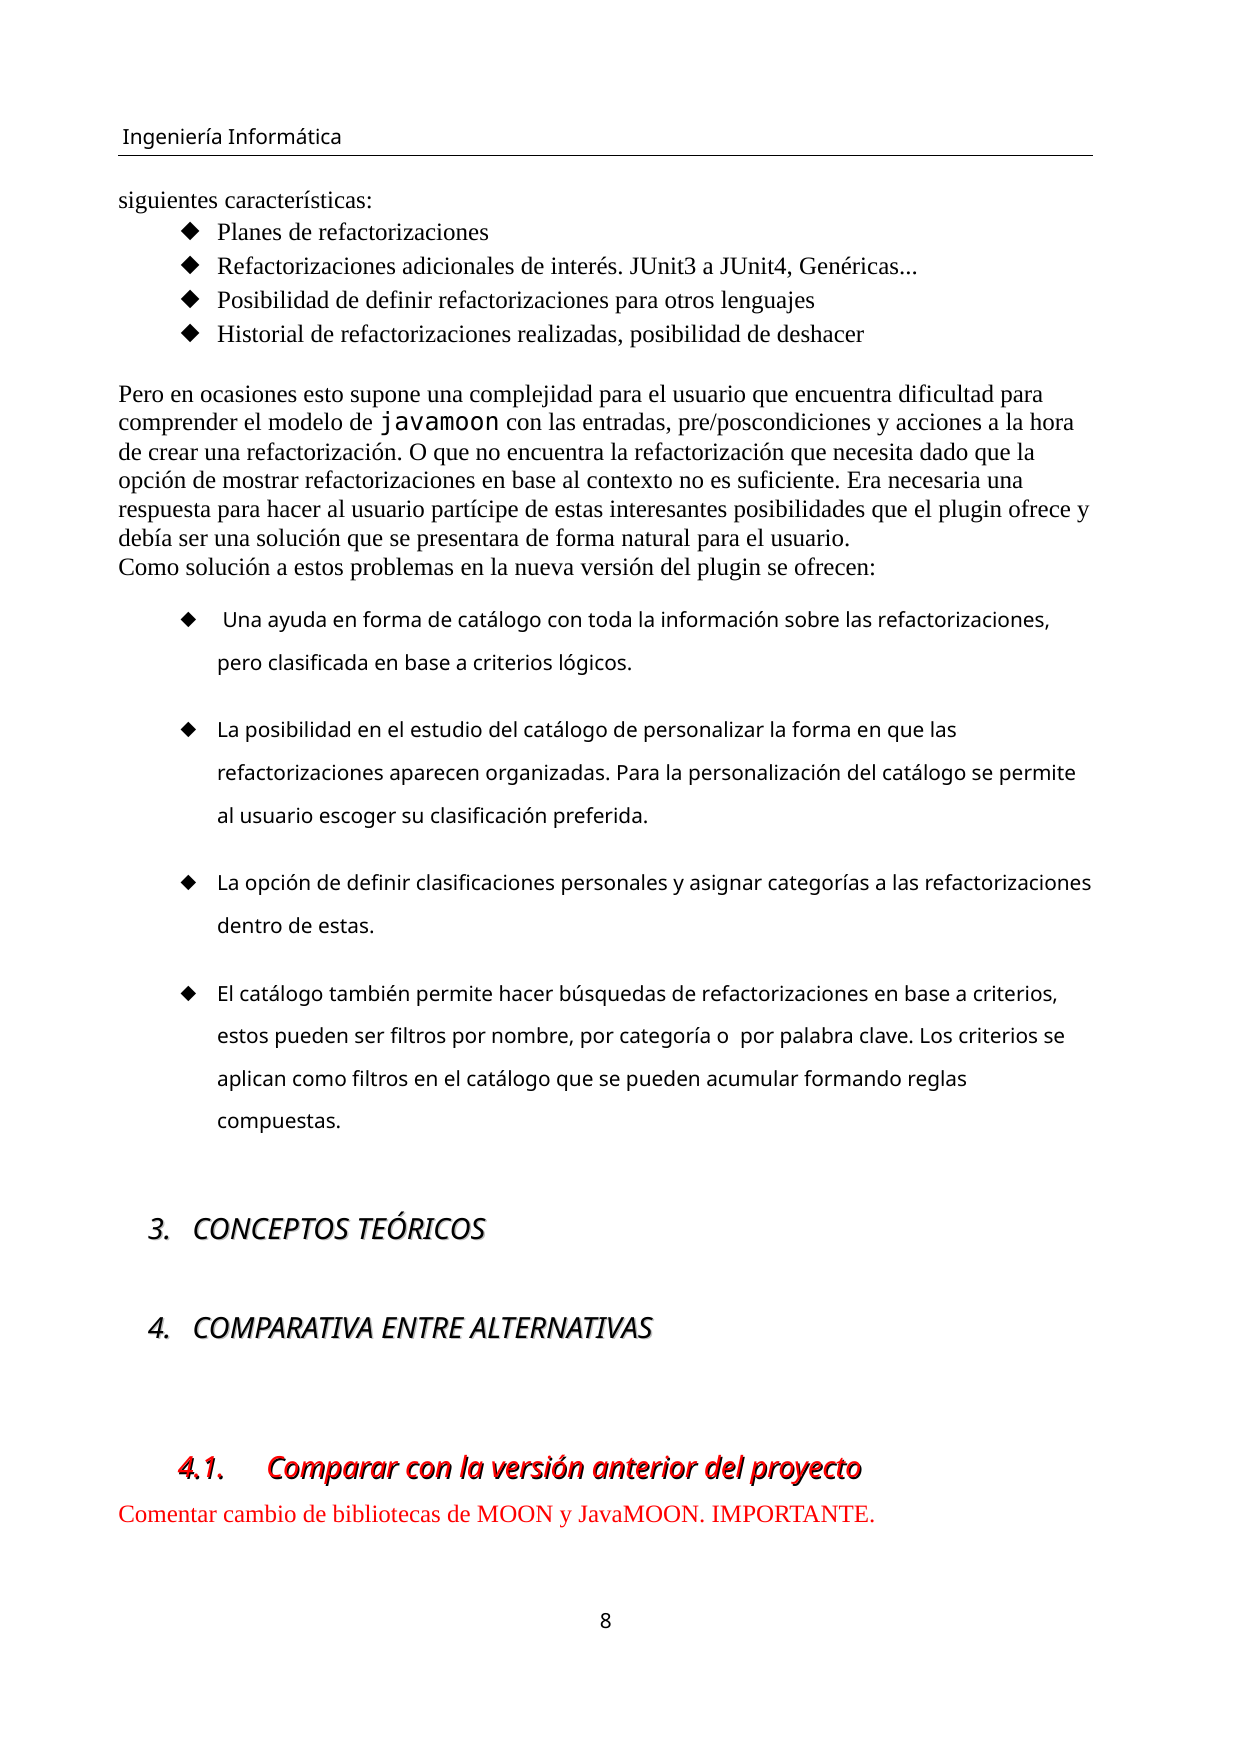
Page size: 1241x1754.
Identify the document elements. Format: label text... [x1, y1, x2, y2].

subtitle Comparativa entre alternativas [148, 1307, 1093, 1347]
list La posibilidad en el estudio del catálogo de personalizar la forma en que las refactorizaciones aparecen organizadas. Para la personalización del catálogo se permite al usuario escoger su clasificación preferida. [179, 716, 1093, 829]
subtitle Conceptos teóricos [148, 1208, 1093, 1248]
list Refactorizaciones adicionales de interés. JUnit3 a JUnit4, Genéricas... [179, 248, 1093, 282]
list Una ayuda en forma de catálogo con toda la información sobre las refactorizaciones, pero clasificada en base a criterios lógicos. [179, 605, 1093, 676]
list El catálogo también permite hacer búsquedas de refactorizaciones en base a criterios, estos pueden ser filtros por nombre, por categoría o por palabra clave. Los criterios se aplican como filtros en el catálogo que se pueden acumular formando reglas compuestas. [179, 979, 1093, 1135]
list La opción de definir clasificaciones personales y asignar categorías a las refactorizaciones dentro de estas. [179, 868, 1093, 939]
subtitle Comparar con la versión anterior del proyecto [177, 1447, 1093, 1486]
list Planes de refactorizaciones [179, 214, 1093, 248]
list Historial de refactorizaciones realizadas, posibilidad de deshacer [179, 316, 1093, 350]
text Pero en ocasiones esto supone una complejidad para el usuario que encuentra dificultad para comprender el modelo de javamoon con las entradas, pre/poscondiciones y acciones a la hora de crear una refactorización. O que no encuentra la refactorización que necesita dado que la opción de mostrar refactorizaciones en base al contexto no es suficiente. Era necesaria una respuesta para hacer al usuario partícipe de estas interesantes posibilidades que el plugin ofrece y debía ser una solución que se presentara de forma natural para el usuario. [118, 379, 1093, 552]
text siguientes características: [118, 185, 1093, 214]
text Como solución a estos problemas en la nueva versión del plugin se ofrecen: [118, 552, 1093, 580]
text Comentar cambio de bibliotecas de MOON y JavaMOON. IMPORTANTE. [118, 1499, 1093, 1528]
list Posibilidad de definir refactorizaciones para otros lenguajes [179, 282, 1093, 316]
